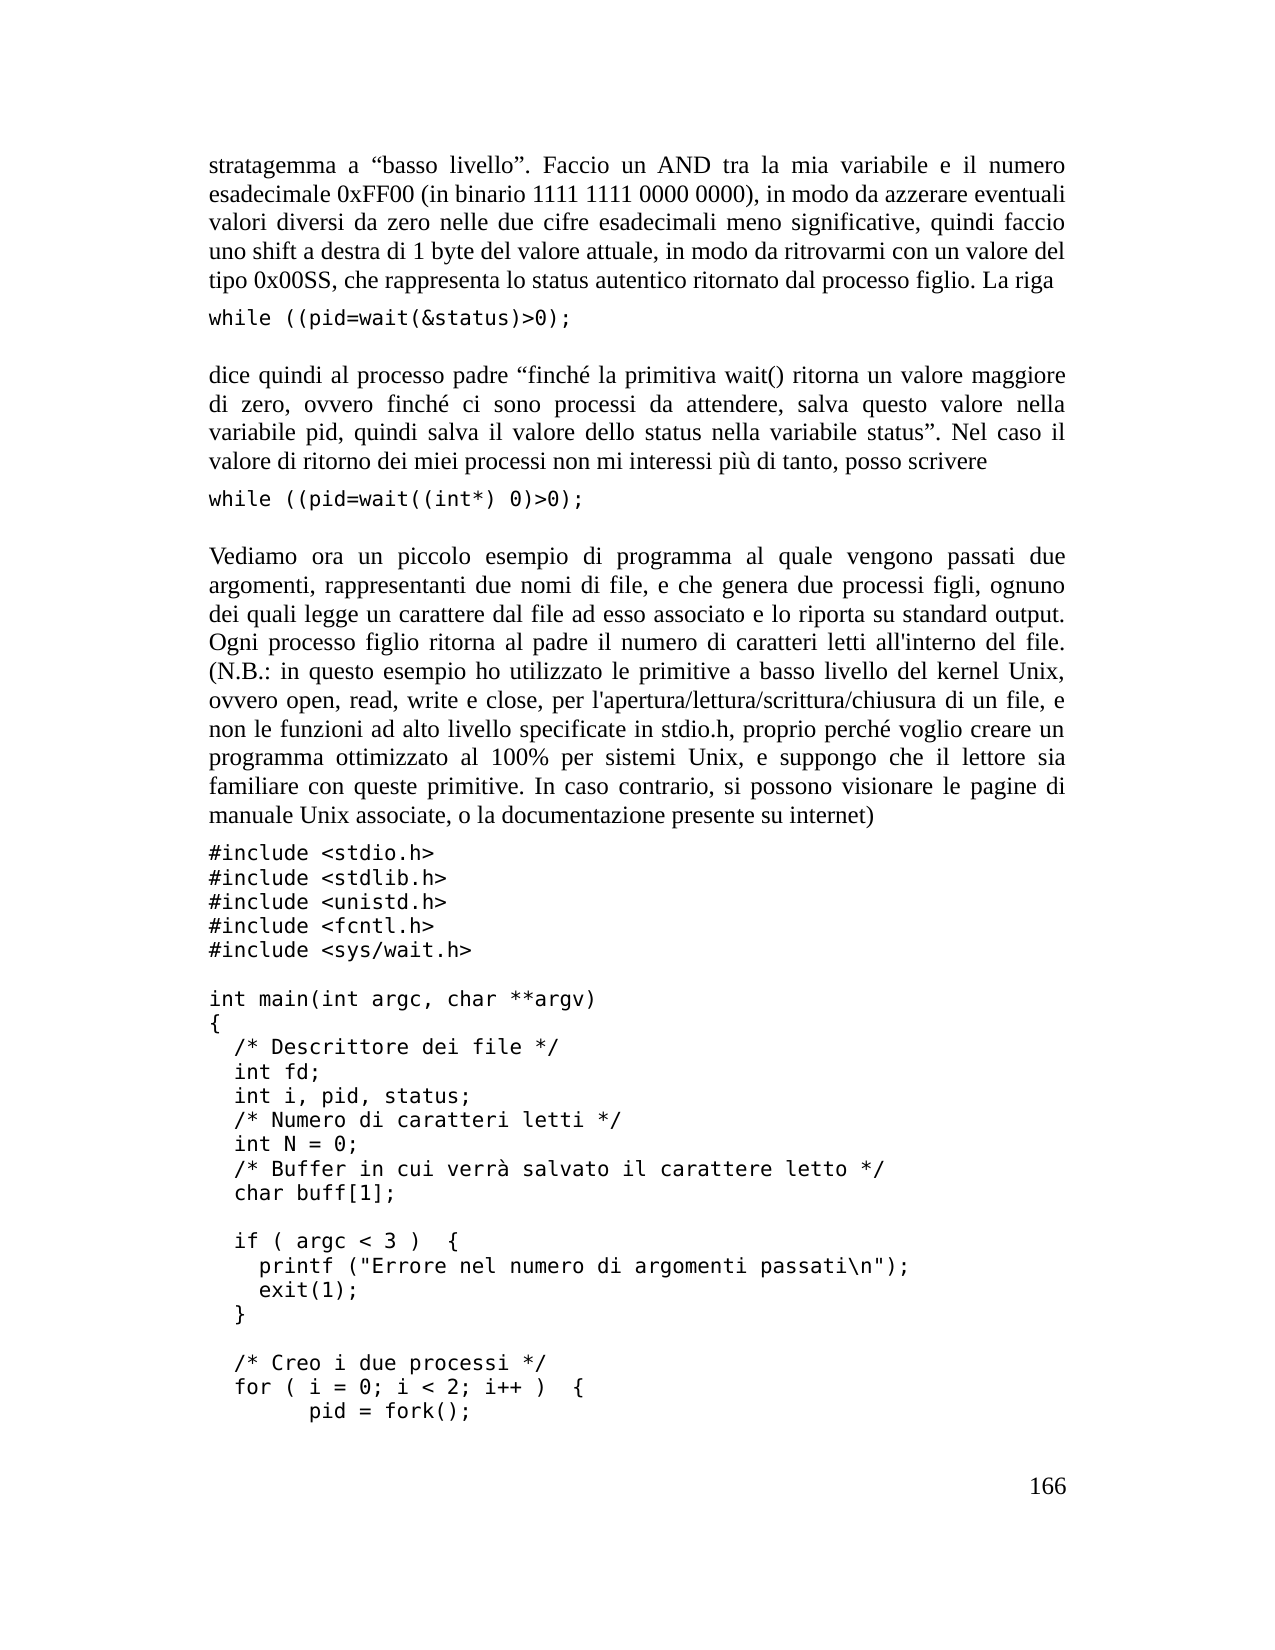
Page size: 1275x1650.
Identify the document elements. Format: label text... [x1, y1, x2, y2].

text while ((pid=wait(&status)>0); [208, 306, 1066, 331]
text stratagemma a “basso livello”. Faccio un AND tra la mia variabile e il numero esadecimale 0xFF00 (in binario 1111 1111 0000 0000), in modo da azzerare eventuali valori diversi da zero nelle due cifre esadecimali meno significative, quindi faccio uno shift a destra di 1 byte del valore attuale, in modo da ritrovarmi con un valore del tipo 0x00SS, che rappresenta lo status autentico ritornato dal processo figlio. La riga [208, 150, 1066, 294]
text char buff[1]; [208, 1181, 1066, 1205]
text pid = fork(); [208, 1399, 1066, 1424]
text printf ("Errore nel numero di argomenti passati\n"); [208, 1254, 1066, 1278]
text #include <stdio.h> [208, 841, 1066, 866]
text Vediamo ora un piccolo esempio di programma al quale vengono passati due argomenti, rappresentanti due nomi di file, e che genera due processi figli, ognuno dei quali legge un carattere dal file ad esso associato e lo riporta su standard output. Ogni processo figlio ritorna al padre il numero di caratteri letti all'interno del file. (N.B.: in questo esempio ho utilizzato le primitive a basso livello del kernel Unix, ovvero open, read, write e close, per l'apertura/lettura/scrittura/chiusura di un file, e non le funzioni ad alto livello specificate in stdio.h, proprio perché voglio creare un programma ottimizzato al 100% per sistemi Unix, e suppongo che il lettore sia familiare con queste primitive. In caso contrario, si possono visionare le pagine di manuale Unix associate, o la documentazione presente su internet) [208, 541, 1066, 829]
text int main(int argc, char **argv) [208, 987, 1066, 1011]
text #include <fcntl.h> [208, 914, 1066, 938]
text /* Creo i due processi */ [208, 1351, 1066, 1375]
text while ((pid=wait((int*) 0)>0); [208, 487, 1066, 512]
text dice quindi al processo padre “finché la primitiva wait() ritorna un valore maggiore di zero, ovvero finché ci sono processi da attendere, salva questo valore nella variabile pid, quindi salva il valore dello status nella variabile status”. Nel caso il valore di ritorno dei miei processi non mi interessi più di tanto, posso scrivere [208, 360, 1066, 475]
text /* Buffer in cui verrà salvato il carattere letto */ [208, 1157, 1066, 1181]
text int i, pid, status; [208, 1084, 1066, 1108]
text int fd; [208, 1060, 1066, 1084]
text exit(1); [208, 1278, 1066, 1302]
text if ( argc < 3 ) { [208, 1229, 1066, 1254]
text /* Descrittore dei file */ [208, 1035, 1066, 1060]
text int N = 0; [208, 1132, 1066, 1157]
text for ( i = 0; i < 2; i++ ) { [208, 1375, 1066, 1399]
text /* Numero di caratteri letti */ [208, 1108, 1066, 1132]
text #include <sys/wait.h> [208, 938, 1066, 963]
text #include <stdlib.h> [208, 866, 1066, 890]
text } [208, 1302, 1066, 1327]
text #include <unistd.h> [208, 890, 1066, 914]
text { [208, 1011, 1066, 1035]
